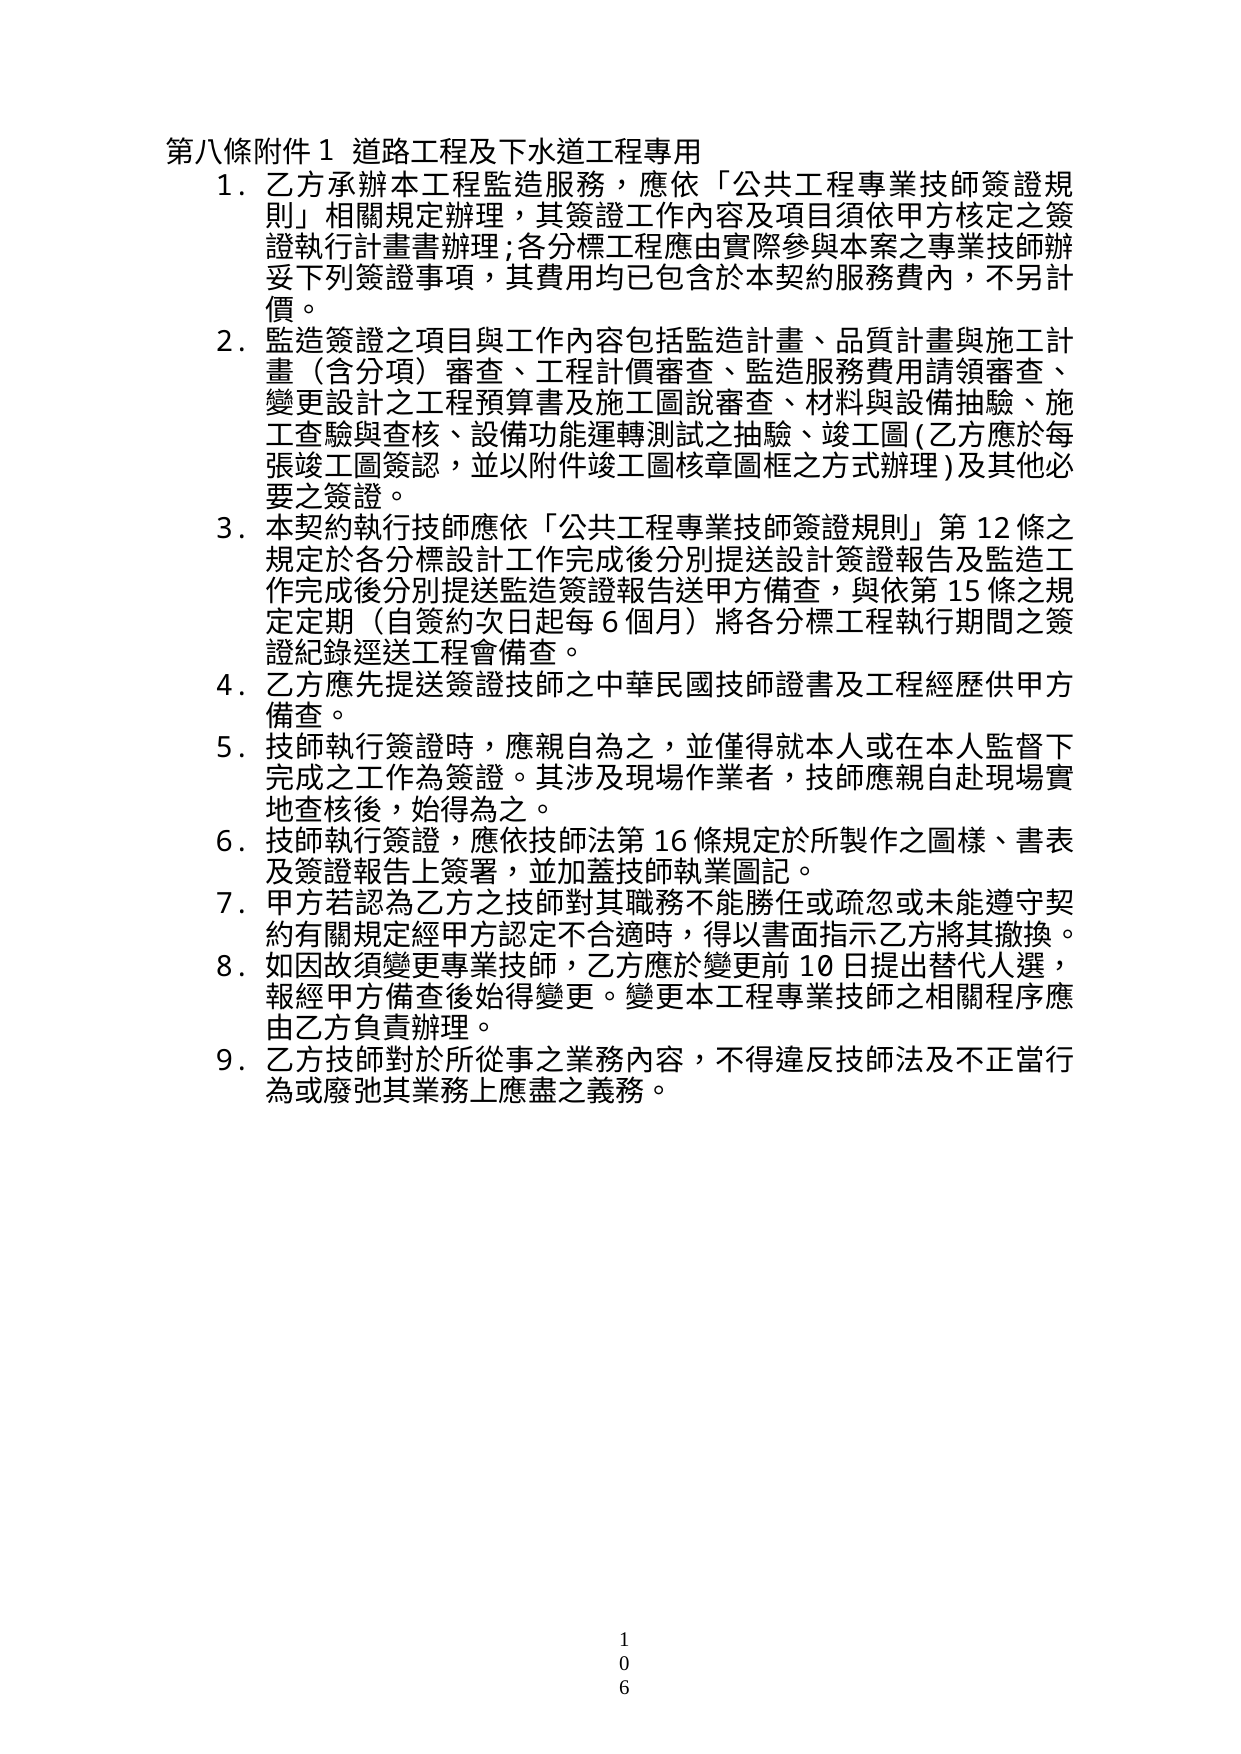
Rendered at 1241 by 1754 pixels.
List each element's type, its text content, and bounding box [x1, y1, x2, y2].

list 甲方若認為乙方之技師對其職務不能勝任或疏忽或未能遵守契約有關規定經甲方認定不合適時，得以書面指示乙方將其撤換。 [215, 889, 1075, 951]
text 第八條附件1 道路工程及下水道工程專用 [165, 108, 1075, 170]
list 技師執行簽證，應依技師法第16條規定於所製作之圖樣、書表及簽證報告上簽署，並加蓋技師執業圖記。 [215, 826, 1075, 889]
list 乙方應先提送簽證技師之中華民國技師證書及工程經歷供甲方備查。 [215, 670, 1075, 733]
list 技師執行簽證時，應親自為之，並僅得就本人或在本人監督下完成之工作為簽證。其涉及現場作業者，技師應親自赴現場實地查核後，始得為之。 [215, 733, 1075, 826]
list 監造簽證之項目與工作內容包括監造計畫、品質計畫與施工計畫（含分項）審查、工程計價審查、監造服務費用請領審查、變更設計之工程預算書及施工圖說審查、材料與設備抽驗、施工查驗與查核、設備功能運轉測試之抽驗、竣工圖(乙方應於每張竣工圖簽認，並以附件竣工圖核章圖框之方式辦理)及其他必要之簽證。 [215, 326, 1075, 514]
list 乙方技師對於所從事之業務內容，不得違反技師法及不正當行為或廢弛其業務上應盡之義務。 [215, 1045, 1075, 1108]
list 乙方承辦本工程監造服務，應依「公共工程專業技師簽證規則」相關規定辦理，其簽證工作內容及項目須依甲方核定之簽證執行計畫書辦理;各分標工程應由實際參與本案之專業技師辦妥下列簽證事項，其費用均已包含於本契約服務費內，不另計價。 [215, 170, 1075, 326]
list 如因故須變更專業技師，乙方應於變更前10日提出替代人選，報經甲方備查後始得變更。變更本工程專業技師之相關程序應由乙方負責辦理。 [215, 951, 1075, 1045]
list 本契約執行技師應依「公共工程專業技師簽證規則」第12條之規定於各分標設計工作完成後分別提送設計簽證報告及監造工作完成後分別提送監造簽證報告送甲方備查，與依第15條之規定定期（自簽約次日起每6個月）將各分標工程執行期間之簽證紀錄逕送工程會備查。 [215, 514, 1075, 670]
